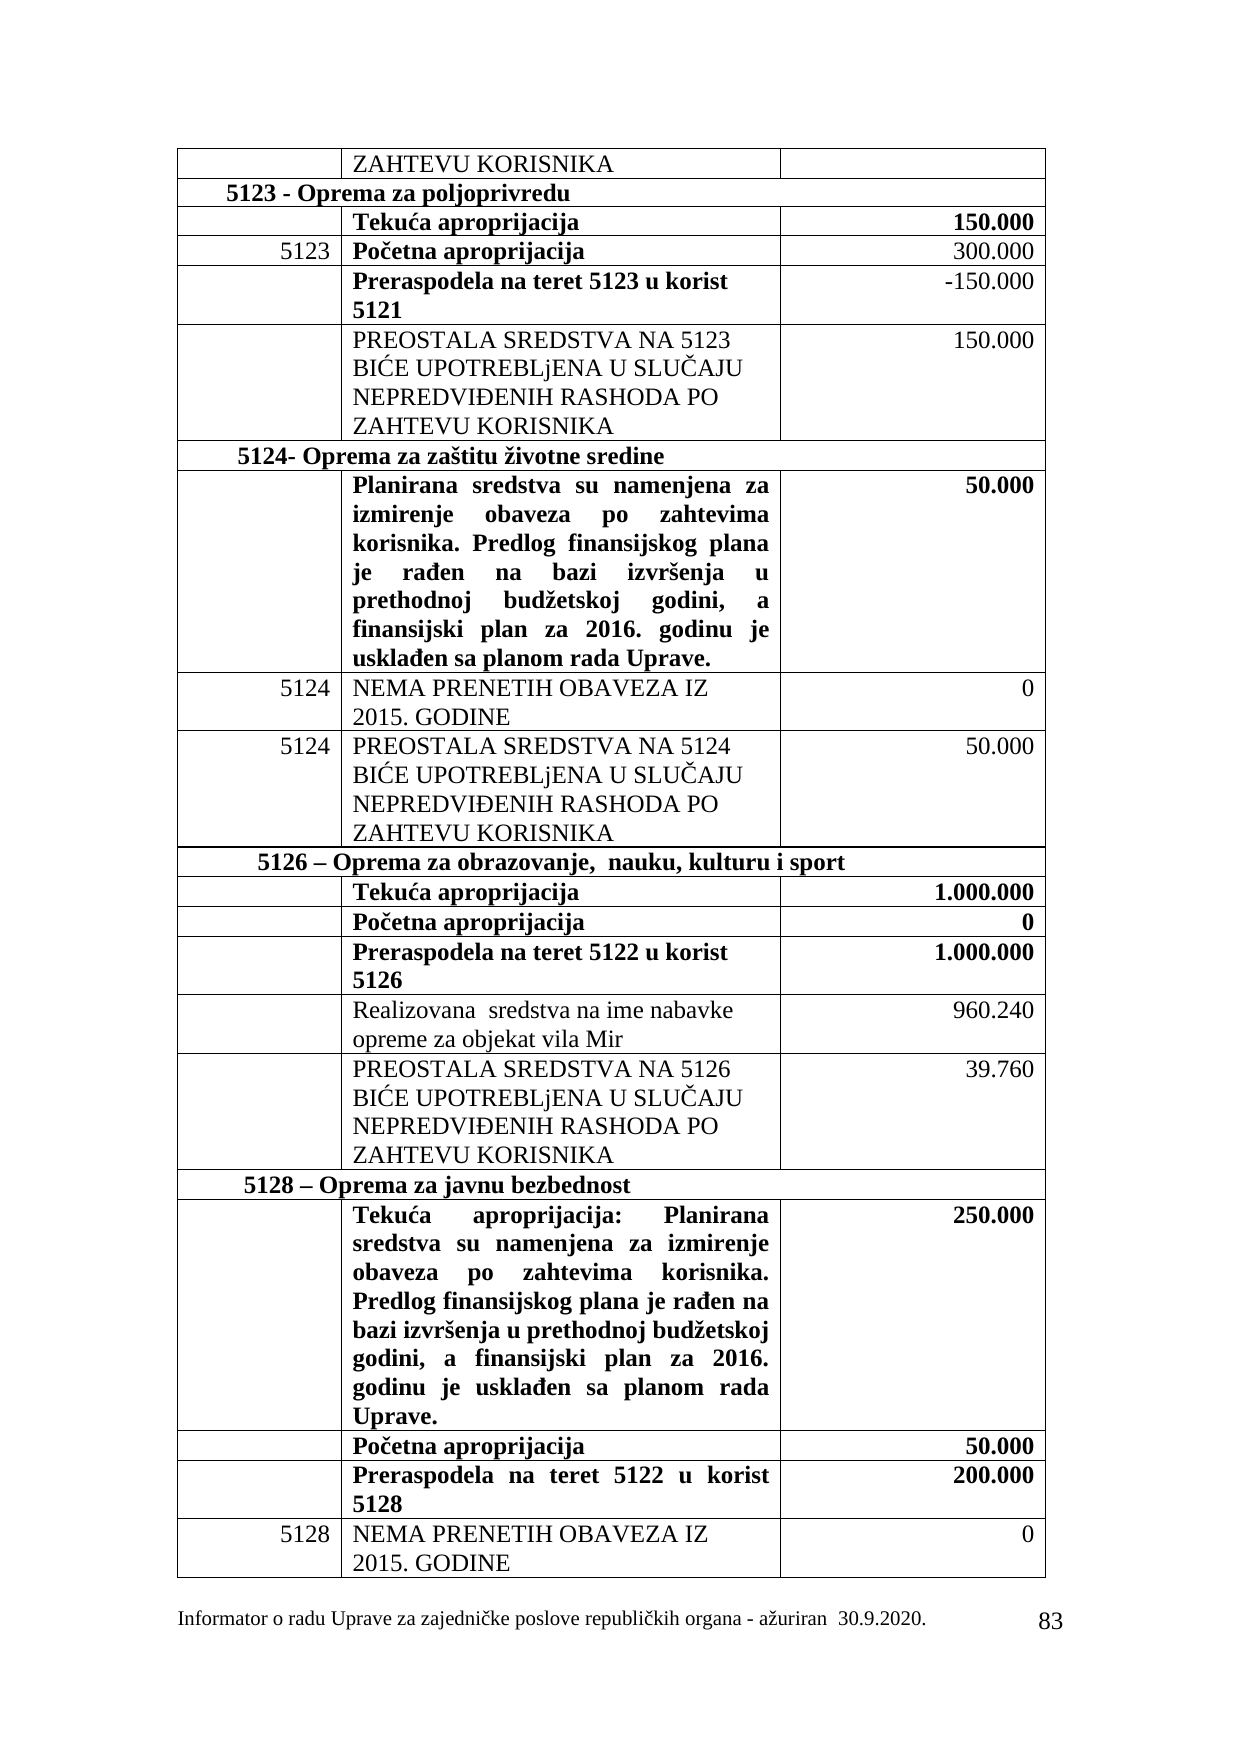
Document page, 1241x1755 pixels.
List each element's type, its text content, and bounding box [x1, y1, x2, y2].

table_cell ZAHTEVU KORISNIKA [342, 149, 780, 177]
table_cell 250.000 [781, 1200, 1045, 1430]
table_cell 0 [781, 673, 1045, 730]
table_cell Tekuća aproprijacija [342, 207, 780, 235]
table_cell Tekuća aproprijacija: Planirana sredstva su namenjena za izmirenje obaveza po zahtevima korisnika. Predlog finansijskog plana je rađen na bazi izvršenja u prethodnoj budžetskoj godini, a finansijski plan za 2016. godinu je usklađen sa planom rada Uprave. [342, 1200, 780, 1430]
table_cell Tekuća aproprijacija [342, 877, 780, 906]
table_cell 0 [781, 907, 1045, 936]
table_cell 50.000 [781, 1431, 1045, 1459]
table_cell Početna aproprijacija [342, 1431, 780, 1459]
table_cell [178, 149, 341, 177]
table_cell [178, 995, 341, 1053]
table_cell 5123 - Oprema za polјoprivredu [178, 179, 1045, 206]
table_cell PREOSTALA SREDSTVA NA 5123 BIĆE UPOTREBLjENA U SLUČAJU NEPREDVIĐENIH RASHODA PO ZAHTEVU KORISNIKA [342, 325, 780, 440]
table_cell 960.240 [781, 995, 1045, 1053]
table_cell -150.000 [781, 266, 1045, 324]
table_cell [178, 471, 341, 672]
table_cell [178, 1431, 341, 1459]
table_cell [178, 1461, 341, 1518]
table_cell Planirana sredstva su namenjena za izmirenje obaveza po zahtevima korisnika. Predlog finansijskog plana je rađen na bazi izvršenja u prethodnoj budžetskoj godini, a finansijski plan za 2016. godinu je usklađen sa planom rada Uprave. [342, 471, 780, 672]
table_cell [178, 207, 341, 235]
table_cell Preraspodela na teret 5122 u korist 5128 [342, 1461, 780, 1518]
table_cell 5124 [178, 731, 341, 846]
table_cell 1.000.000 [781, 937, 1045, 994]
table_cell 39.760 [781, 1054, 1045, 1169]
table_cell [178, 877, 341, 906]
table_cell [178, 907, 341, 936]
table_cell 5126 – Oprema za obrazovanje, nauku, kulturu i sport [178, 848, 1045, 876]
table_cell 150.000 [781, 207, 1045, 235]
table_cell 50.000 [781, 471, 1045, 672]
table_cell Početna aproprijacija [342, 236, 780, 265]
table_cell PREOSTALA SREDSTVA NA 5124 BIĆE UPOTREBLjENA U SLUČAJU NEPREDVIĐENIH RASHODA PO ZAHTEVU KORISNIKA [342, 731, 780, 846]
table_cell 200.000 [781, 1461, 1045, 1518]
table_cell 5124 [178, 673, 341, 730]
table_cell 5123 [178, 236, 341, 265]
table_cell NEMA PRENETIH OBAVEZA IZ 2015. GODINE [342, 673, 780, 730]
table_cell Preraspodela na teret 5123 u korist 5121 [342, 266, 780, 324]
table_cell 5124- Oprema za zaštitu životne sredine [178, 441, 1045, 469]
table_cell [178, 266, 341, 324]
table_cell 5128 – Oprema za javnu bezbednost [178, 1170, 1045, 1199]
table_cell NEMA PRENETIH OBAVEZA IZ 2015. GODINE [342, 1519, 780, 1577]
table_cell [781, 149, 1045, 177]
table_cell [178, 1200, 341, 1430]
table_cell Realizovana sredstva na ime nabavke opreme za objekat vila Mir [342, 995, 780, 1053]
table_cell 0 [781, 1519, 1045, 1577]
table_cell Početna aproprijacija [342, 907, 780, 936]
table_cell 50.000 [781, 731, 1045, 846]
table_cell 150.000 [781, 325, 1045, 440]
table_cell Preraspodela na teret 5122 u korist 5126 [342, 937, 780, 994]
table_cell [178, 937, 341, 994]
table_cell PREOSTALA SREDSTVA NA 5126 BIĆE UPOTREBLjENA U SLUČAJU NEPREDVIĐENIH RASHODA PO ZAHTEVU KORISNIKA [342, 1054, 780, 1169]
table_cell 5128 [178, 1519, 341, 1577]
table_cell [178, 325, 341, 440]
table_cell 1.000.000 [781, 877, 1045, 906]
table_cell [178, 1054, 341, 1169]
table_cell 300.000 [781, 236, 1045, 265]
